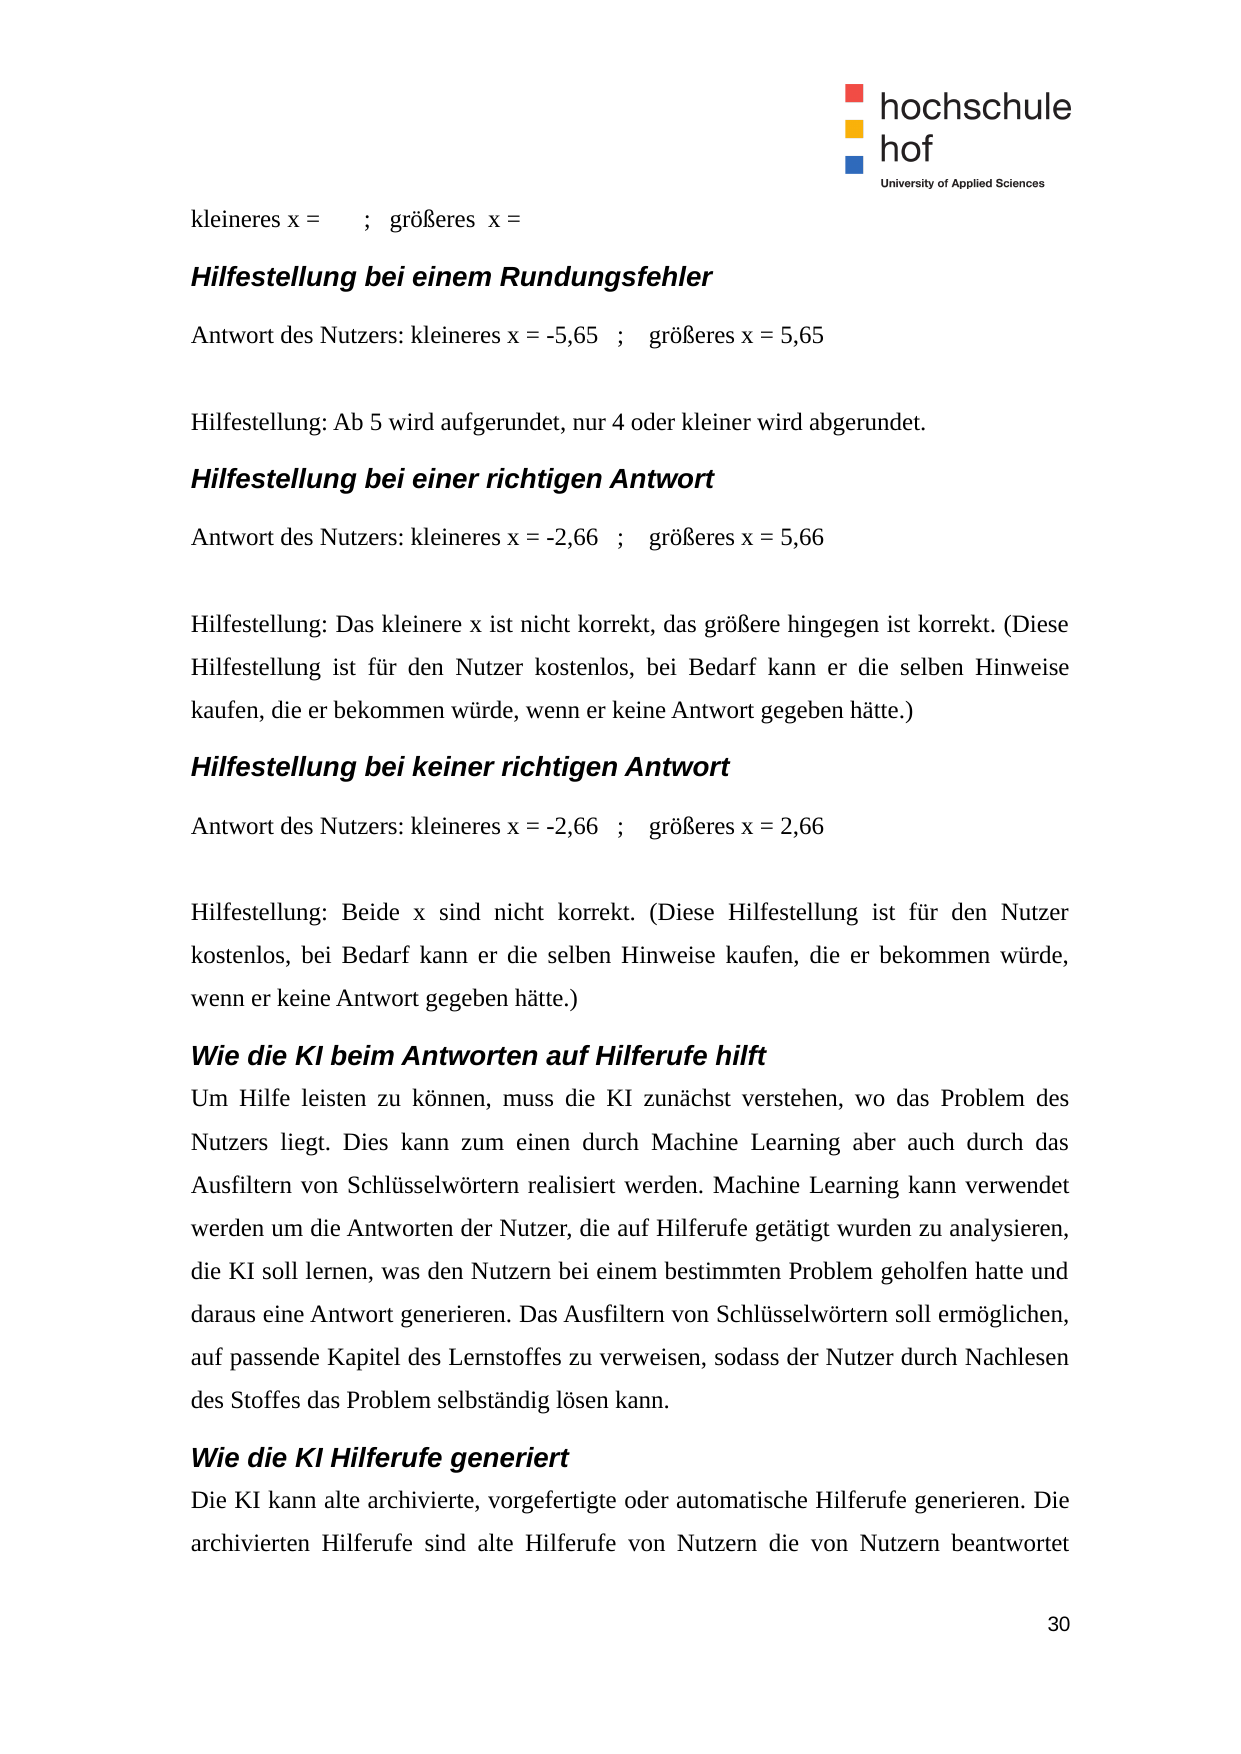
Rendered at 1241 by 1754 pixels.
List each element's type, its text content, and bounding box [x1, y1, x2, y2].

subtitle Hilfestellung bei einer richtigen Antwort [191, 462, 1070, 494]
text Um Hilfe leisten zu können, muss die KI zunächst verstehen, wo das Problem des Nutzers liegt. Dies kann zum einen durch Machine Learning aber auch durch das Ausfiltern von Schlüsselwörtern realisiert werden. Machine Learning kann verwendet werden um die Antworten der Nutzer, die auf Hilferufe getätigt wurden zu analysieren, die KI soll lernen, was den Nutzern bei einem bestimmten Problem geholfen hatte und daraus eine Antwort generieren. Das Ausfiltern von Schlüsselwörtern soll ermöglichen, auf passende Kapitel des Lernstoffes zu verweisen, sodass der Nutzer durch Nachlesen des Stoffes das Problem selbständig lösen kann. [191, 1083, 1070, 1414]
subtitle Hilfestellung bei einem Rundungsfehler [191, 260, 1070, 292]
text Hilfestellung: Ab 5 wird aufgerundet, nur 4 oder kleiner wird abgerundet. [191, 407, 1070, 435]
text Antwort des Nutzers: kleineres x = -2,66 ; größeres x = 5,66 [191, 522, 1070, 551]
subtitle Wie die KI Hilferufe generiert [191, 1441, 1070, 1473]
picture [845, 84, 1071, 189]
subtitle Wie die KI beim Antworten auf Hilferufe hilft [191, 1039, 1070, 1071]
text Die KI kann alte archivierte, vorgefertigte oder automatische Hilferufe generieren. Die archivierten Hilferufe sind alte Hilferufe von Nutzern die von Nutzern beantwortet [191, 1485, 1070, 1557]
text Hilfestellung: Beide x sind nicht korrekt. (Diese Hilfestellung ist für den Nutzer kostenlos, bei Bedarf kann er die selben Hinweise kaufen, die er bekommen würde, wenn er keine Antwort gegeben hätte.) [191, 897, 1070, 1012]
text kleineres x = ; größeres x = [191, 204, 1070, 233]
text Antwort des Nutzers: kleineres x = -2,66 ; größeres x = 2,66 [191, 811, 1070, 840]
text Antwort des Nutzers: kleineres x = -5,65 ; größeres x = 5,65 [191, 320, 1070, 349]
text Hilfestellung: Das kleinere x ist nicht korrekt, das größere hingegen ist korrekt. (Diese Hilfestellung ist für den Nutzer kostenlos, bei Bedarf kann er die selben Hinweise kaufen, die er bekommen würde, wenn er keine Antwort gegeben hätte.) [191, 609, 1070, 724]
subtitle Hilfestellung bei keiner richtigen Antwort [191, 751, 1070, 782]
